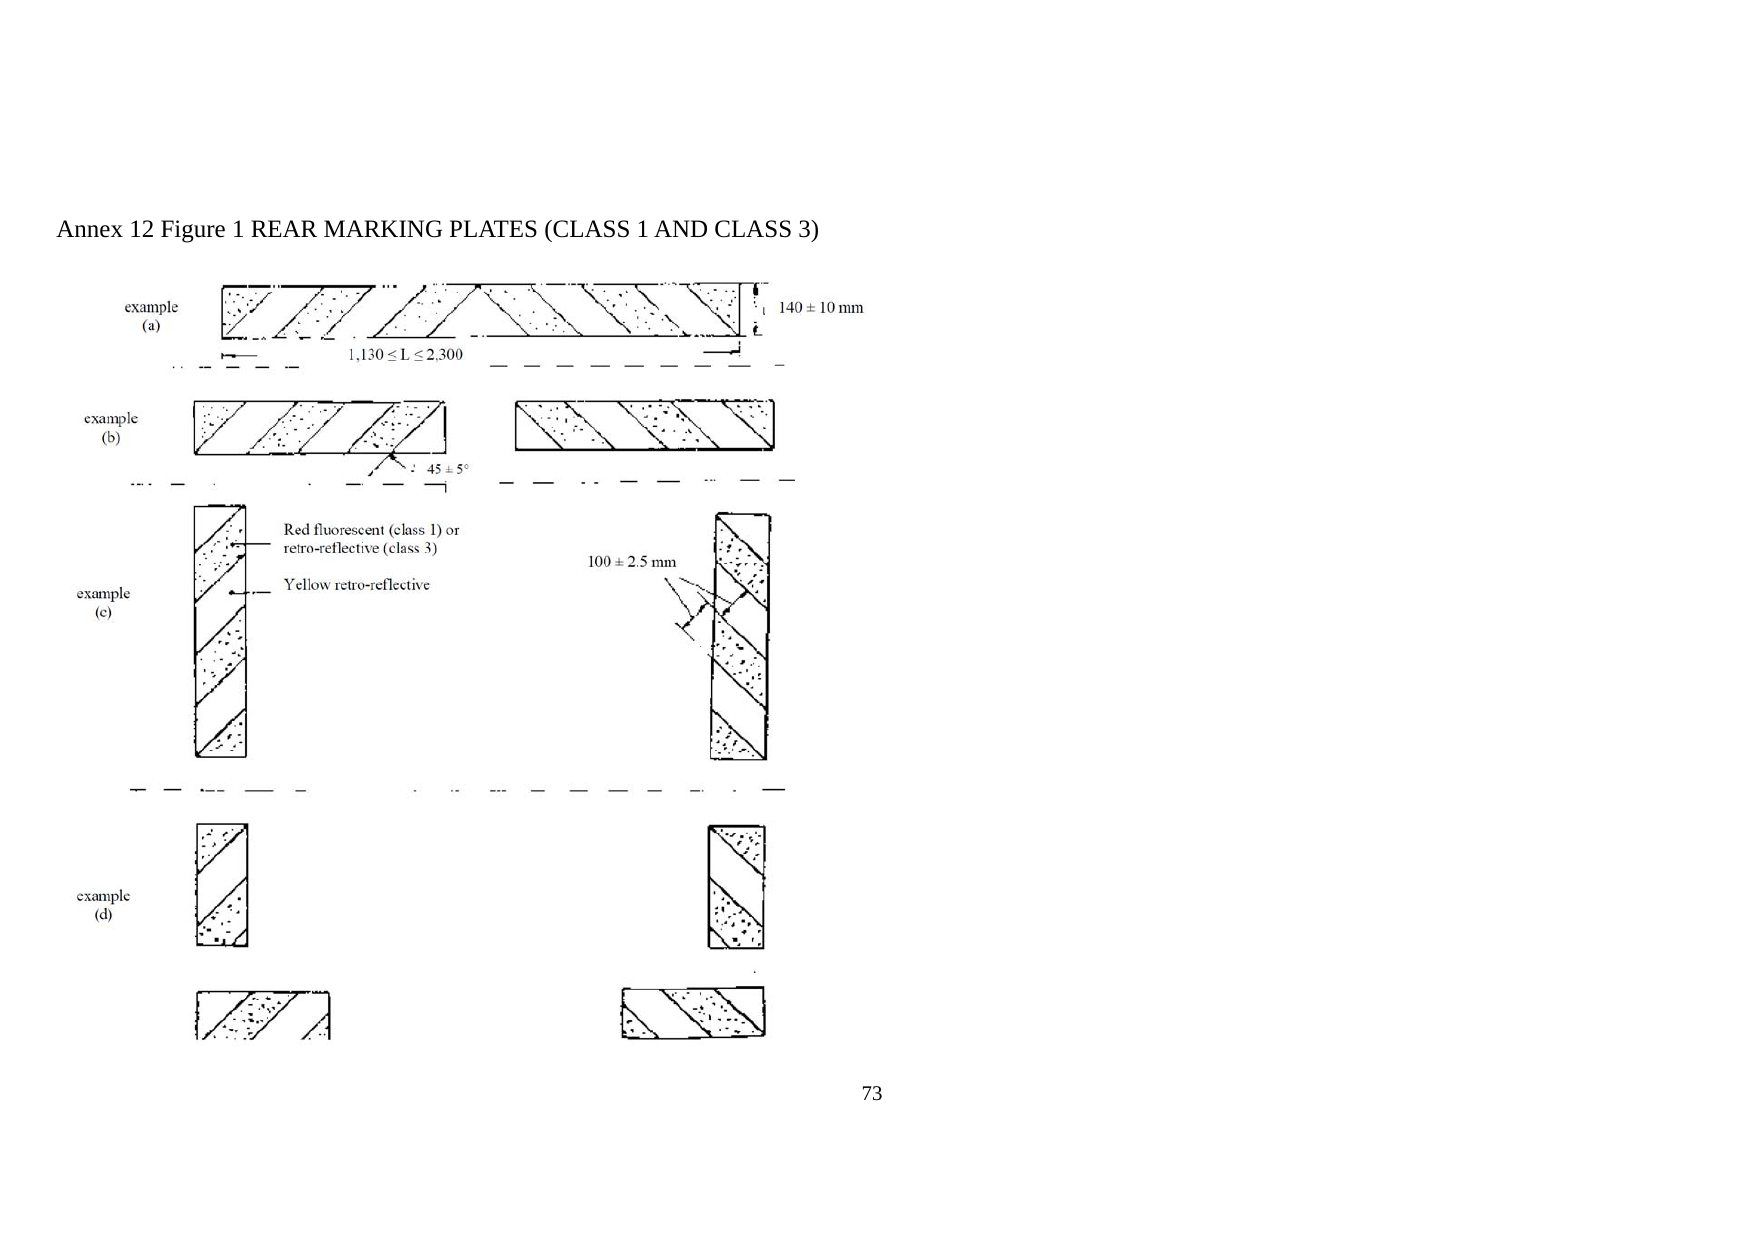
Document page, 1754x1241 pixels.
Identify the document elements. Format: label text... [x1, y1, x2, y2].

text Annex 12 Figure 1 REAR MARKING PLATES (CLASS 1 AND CLASS 3) [56, 187, 1687, 250]
